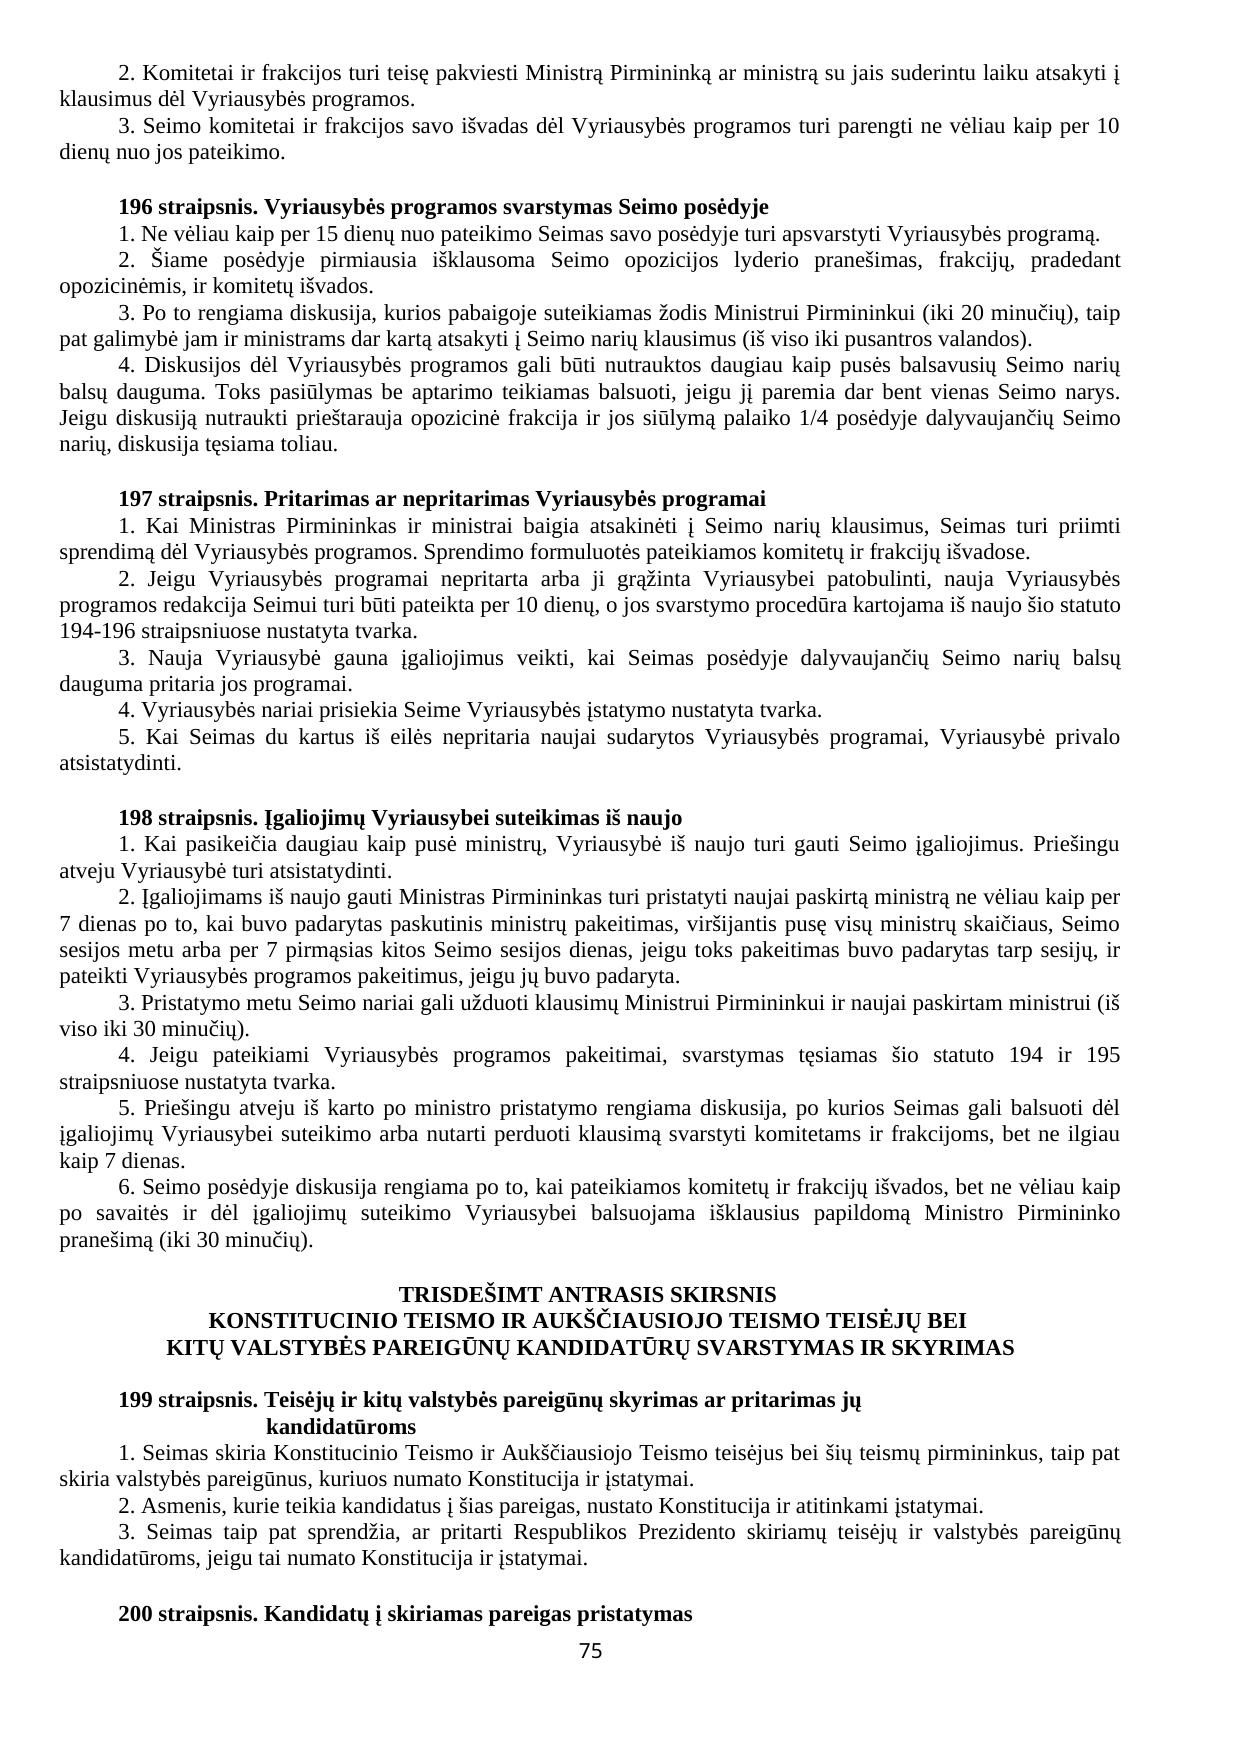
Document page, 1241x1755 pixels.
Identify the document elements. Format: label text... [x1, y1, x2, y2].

text 2. Asmenis, kurie teikia kandidatus į šias pareigas, nustato Konstitucija ir atitinkami įstatymai. [59, 1492, 1122, 1518]
text 199 straipsnis. Teisėjų ir kitų valstybės pareigūnų skyrimas ar pritarimas jų [118, 1386, 1122, 1413]
text KITŲ VALSTYBĖS PAREIGŪNŲ KANDIDATŪRŲ SVARSTYMAS IR SKYRIMAS [59, 1334, 1122, 1360]
text 1. Ne vėliau kaip per 15 dienų nuo pateikimo Seimas savo posėdyje turi apsvarstyti Vyriausybės programą. [59, 219, 1122, 246]
text 2. Įgaliojimams iš naujo gauti Ministras Pirmininkas turi pristatyti naujai paskirtą ministrą ne vėliau kaip per 7 dienas po to, kai buvo padarytas paskutinis ministrų pakeitimas, viršijantis pusę visų ministrų skaičiaus, Seimo sesijos metu arba per 7 pirmąsias kitos Seimo sesijos dienas, jeigu toks pakeitimas buvo padarytas tarp sesijų, ir pateikti Vyriausybės programos pakeitimus, jeigu jų buvo padaryta. [59, 883, 1122, 989]
text kandidatūroms [266, 1413, 1122, 1439]
text 2. Šiame posėdyje pirmiausia išklausoma Seimo opozicijos lyderio pranešimas, frakcijų, pradedant opozicinėmis, ir komitetų išvados. [59, 246, 1122, 299]
text 4. Diskusijos dėl Vyriausybės programos gali būti nutrauktos daugiau kaip pusės balsavusių Seimo narių balsų dauguma. Toks pasiūlymas be aptarimo teikiamas balsuoti, jeigu jį paremia dar bent vienas Seimo narys. Jeigu diskusiją nutraukti prieštarauja opozicinė frakcija ir jos siūlymą palaiko 1/4 posėdyje dalyvaujančių Seimo narių, diskusija tęsiama toliau. [59, 351, 1122, 457]
text 6. Seimo posėdyje diskusija rengiama po to, kai pateikiamos komitetų ir frakcijų išvados, bet ne vėliau kaip po savaitės ir dėl įgaliojimų suteikimo Vyriausybei balsuojama išklausius papildomą Ministro Pirmininko pranešimą (iki 30 minučių). [59, 1173, 1122, 1252]
text KONSTITUCINIO TEISMO IR AUKŠČIAUSIOJO TEISMO TEISĖJŲ BEI [59, 1307, 1122, 1334]
text 3. Nauja Vyriausybė gauna įgaliojimus veikti, kai Seimas posėdyje dalyvaujančių Seimo narių balsų dauguma pritaria jos programai. [59, 644, 1122, 696]
text 1. Kai pasikeičia daugiau kaip pusė ministrų, Vyriausybė iš naujo turi gauti Seimo įgaliojimus. Priešingu atveju Vyriausybė turi atsistatydinti. [59, 831, 1122, 883]
text 197 straipsnis. Pritarimas ar nepritarimas Vyriausybės programai [59, 486, 1122, 512]
text 1. Seimas skiria Konstitucinio Teismo ir Aukščiausiojo Teismo teisėjus bei šių teismų pirmininkus, taip pat skiria valstybės pareigūnus, kuriuos numato Konstitucija ir įstatymai. [59, 1439, 1122, 1492]
text 198 straipsnis. Įgaliojimų Vyriausybei suteikimas iš naujo [59, 804, 1122, 831]
text 5. Kai Seimas du kartus iš eilės nepritaria naujai sudarytos Vyriausybės programai, Vyriausybė privalo atsistatydinti. [59, 723, 1122, 775]
text 2. Komitetai ir frakcijos turi teisę pakviesti Ministrą Pirmininką ar ministrą su jais suderintu laiku atsakyti į klausimus dėl Vyriausybės programos. [59, 59, 1122, 112]
text 3. Seimo komitetai ir frakcijos savo išvadas dėl Vyriausybės programos turi parengti ne vėliau kaip per 10 dienų nuo jos pateikimo. [59, 112, 1122, 164]
text 5. Priešingu atveju iš karto po ministro pristatymo rengiama diskusija, po kurios Seimas gali balsuoti dėl įgaliojimų Vyriausybei suteikimo arba nutarti perduoti klausimą svarstyti komitetams ir frakcijoms, bet ne ilgiau kaip 7 dienas. [59, 1094, 1122, 1173]
text 4. Vyriausybės nariai prisiekia Seime Vyriausybės įstatymo nustatyta tvarka. [59, 696, 1122, 723]
text 3. Pristatymo metu Seimo nariai gali užduoti klausimų Ministrui Pirmininkui ir naujai paskirtam ministrui (iš viso iki 30 minučių). [59, 989, 1122, 1041]
text 3. Seimas taip pat sprendžia, ar pritarti Respublikos Prezidento skiriamų teisėjų ir valstybės pareigūnų kandidatūroms, jeigu tai numato Konstitucija ir įstatymai. [59, 1518, 1122, 1571]
text 3. Po to rengiama diskusija, kurios pabaigoje suteikiamas žodis Ministrui Pirmininkui (iki 20 minučių), taip pat galimybė jam ir ministrams dar kartą atsakyti į Seimo narių klausimus (iš viso iki pusantros valandos). [59, 299, 1122, 351]
text 196 straipsnis. Vyriausybės programos svarstymas Seimo posėdyje [59, 193, 1122, 219]
text 4. Jeigu pateikiami Vyriausybės programos pakeitimai, svarstymas tęsiamas šio statuto 194 ir 195 straipsniuose nustatyta tvarka. [59, 1041, 1122, 1094]
text TRISDEŠIMT ANTRASIS SKIRSNIS [59, 1281, 1122, 1307]
text 200 straipsnis. Kandidatų į skiriamas pareigas pristatymas [59, 1599, 1122, 1626]
text 1. Kai Ministras Pirmininkas ir ministrai baigia atsakinėti į Seimo narių klausimus, Seimas turi priimti sprendimą dėl Vyriausybės programos. Sprendimo formuluotės pateikiamos komitetų ir frakcijų išvadose. [59, 512, 1122, 564]
text 2. Jeigu Vyriausybės programai nepritarta arba ji grąžinta Vyriausybei patobulinti, nauja Vyriausybės programos redakcija Seimui turi būti pateikta per 10 dienų, o jos svarstymo procedūra kartojama iš naujo šio statuto 194-196 straipsniuose nustatyta tvarka. [59, 564, 1122, 644]
